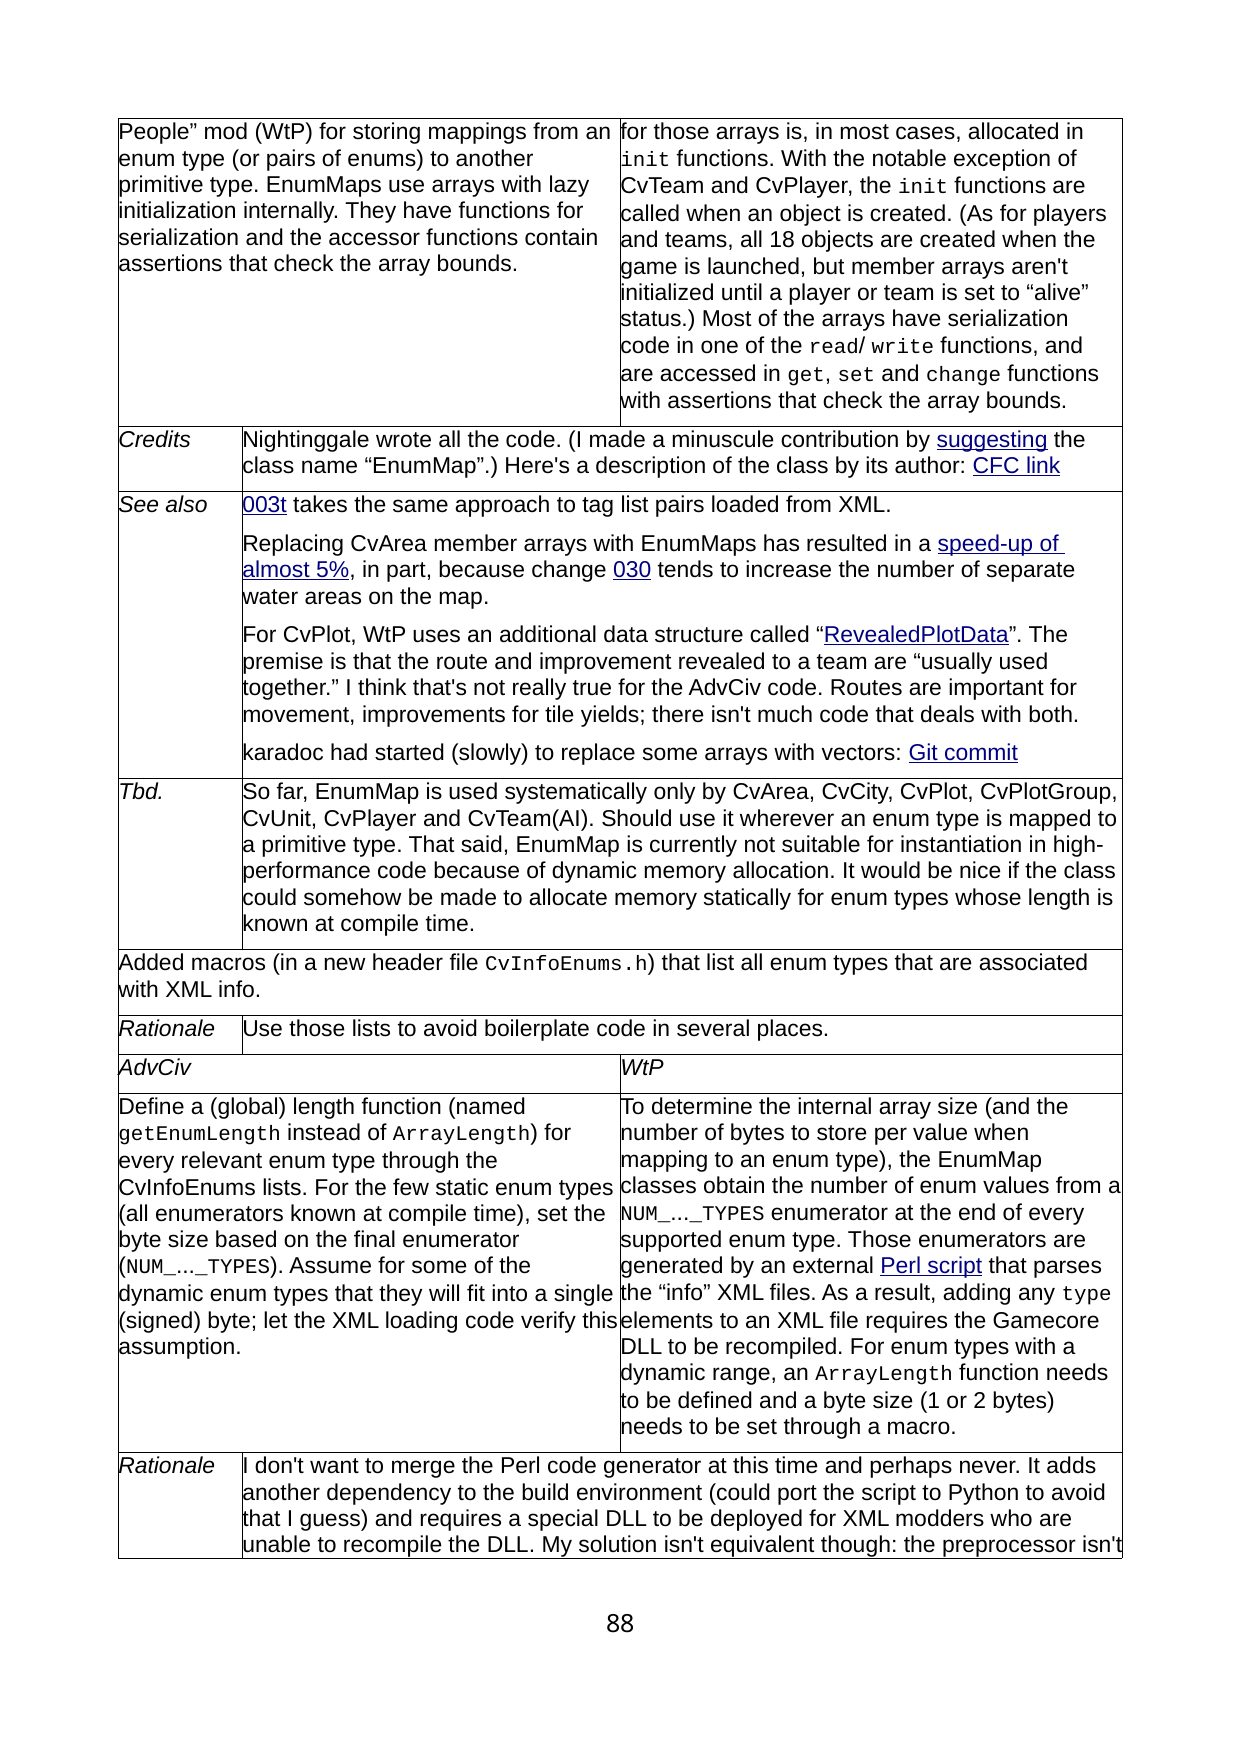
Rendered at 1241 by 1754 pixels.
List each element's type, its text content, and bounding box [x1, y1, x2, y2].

table_cell 003t takes the same approach to tag list pairs loaded from XML. Replacing CvArea member arrays with EnumMaps has resulted in a speed-up of almost 5%, in part, because change 030 tends to increase the number of separate water areas on the map. For CvPlot, WtP uses an additional data structure called “RevealedPlotData”. The premise is that the route and improvement revealed to a team are “usually used together.” I think that's not really true for the AdvCiv code. Routes are important for movement, improvements for tile yields; there isn't much code that deals with both. karadoc had started (slowly) to replace some arrays with vectors: Git commit [243, 492, 1122, 778]
table_cell People” mod (WtP) for storing mappings from an enum type (or pairs of enums) to another primitive type. EnumMaps use arrays with lazy initialization internally. They have functions for serialization and the accessor functions contain assertions that check the array bounds. [119, 119, 620, 426]
table_cell Credits [119, 427, 242, 491]
table_cell Added macros (in a new header file CvInfoEnums.h) that list all enum types that are associated with XML info. [119, 950, 1122, 1015]
table_cell Tbd. [119, 779, 242, 949]
table_cell AdvCiv [119, 1055, 620, 1093]
table_cell See also [119, 492, 242, 778]
table_cell for those arrays is, in most cases, allocated in init functions. With the notable exception of CvTeam and CvPlayer, the init functions are called when an object is created. (As for players and teams, all 18 objects are created when the game is launched, but member arrays aren't initialized until a player or team is set to “alive” status.) Most of the arrays have serialization code in one of the read/ write functions, and are accessed in get, set and change functions with assertions that check the array bounds. [621, 119, 1122, 426]
table_cell Define a (global) length function (named getEnumLength instead of ArrayLength) for every relevant enum type through the CvInfoEnums lists. For the few static enum types (all enumerators known at compile time), set the byte size based on the final enumerator (NUM_..._TYPES). Assume for some of the dynamic enum types that they will fit into a single (signed) byte; let the XML loading code verify this assumption. [119, 1094, 620, 1452]
table_cell Rationale [119, 1453, 242, 1558]
table_cell To determine the internal array size (and the number of bytes to store per value when mapping to an enum type), the EnumMap classes obtain the number of enum values from a NUM_..._TYPES enumerator at the end of every supported enum type. Those enumerators are generated by an external Perl script that parses the “info” XML files. As a result, adding any type elements to an XML file requires the Gamecore DLL to be recompiled. For enum types with a dynamic range, an ArrayLength function needs to be defined and a byte size (1 or 2 bytes) needs to be set through a macro. [621, 1094, 1122, 1452]
table_cell Rationale [119, 1016, 242, 1054]
table_cell WtP [621, 1055, 1122, 1093]
table_cell Nightinggale wrote all the code. (I made a minuscule contribution by suggesting the class name “EnumMap”.) Here's a description of the class by its author: CFC link [243, 427, 1122, 491]
table_cell I don't want to merge the Perl code generator at this time and perhaps never. It adds another dependency to the build environment (could port the script to Python to avoid that I guess) and requires a special DLL to be deployed for XML modders who are unable to recompile the DLL. My solution isn't equivalent though: the preprocessor isn't [243, 1453, 1122, 1558]
table_cell Use those lists to avoid boilerplate code in several places. [243, 1016, 1122, 1054]
table_cell So far, EnumMap is used systematically only by CvArea, CvCity, CvPlot, CvPlotGroup, CvUnit, CvPlayer and CvTeam(AI). Should use it wherever an enum type is mapped to a primitive type. That said, EnumMap is currently not suitable for instantiation in high-performance code because of dynamic memory allocation. It would be nice if the class could somehow be made to allocate memory statically for enum types whose length is known at compile time. [243, 779, 1122, 949]
